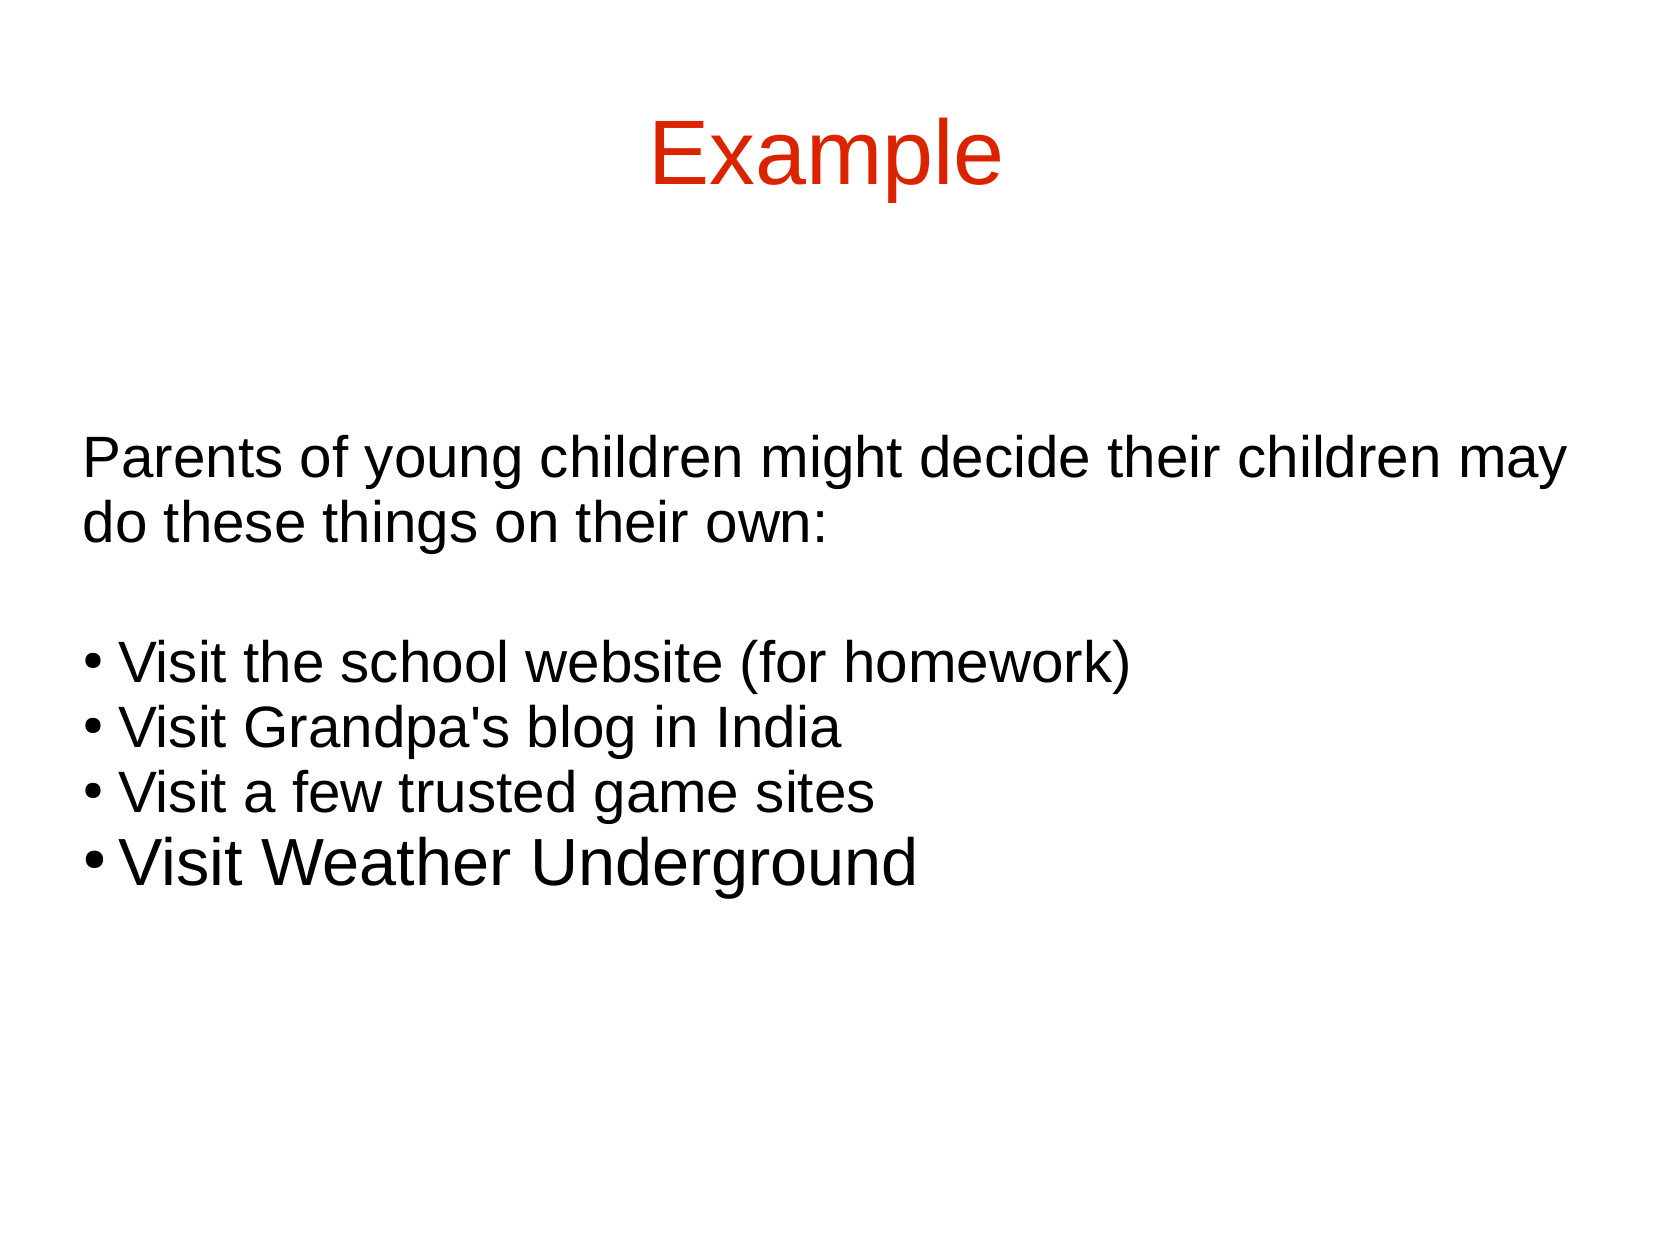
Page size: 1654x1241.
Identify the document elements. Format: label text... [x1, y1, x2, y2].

subtitle Parents of young children might decide their children may do these things on their own: Visit the school website (for homework) Visit Grandpa's blog in India Visit a few trusted game sites Visit Weather Underground [82, 290, 1571, 1109]
title Example [82, 49, 1571, 257]
